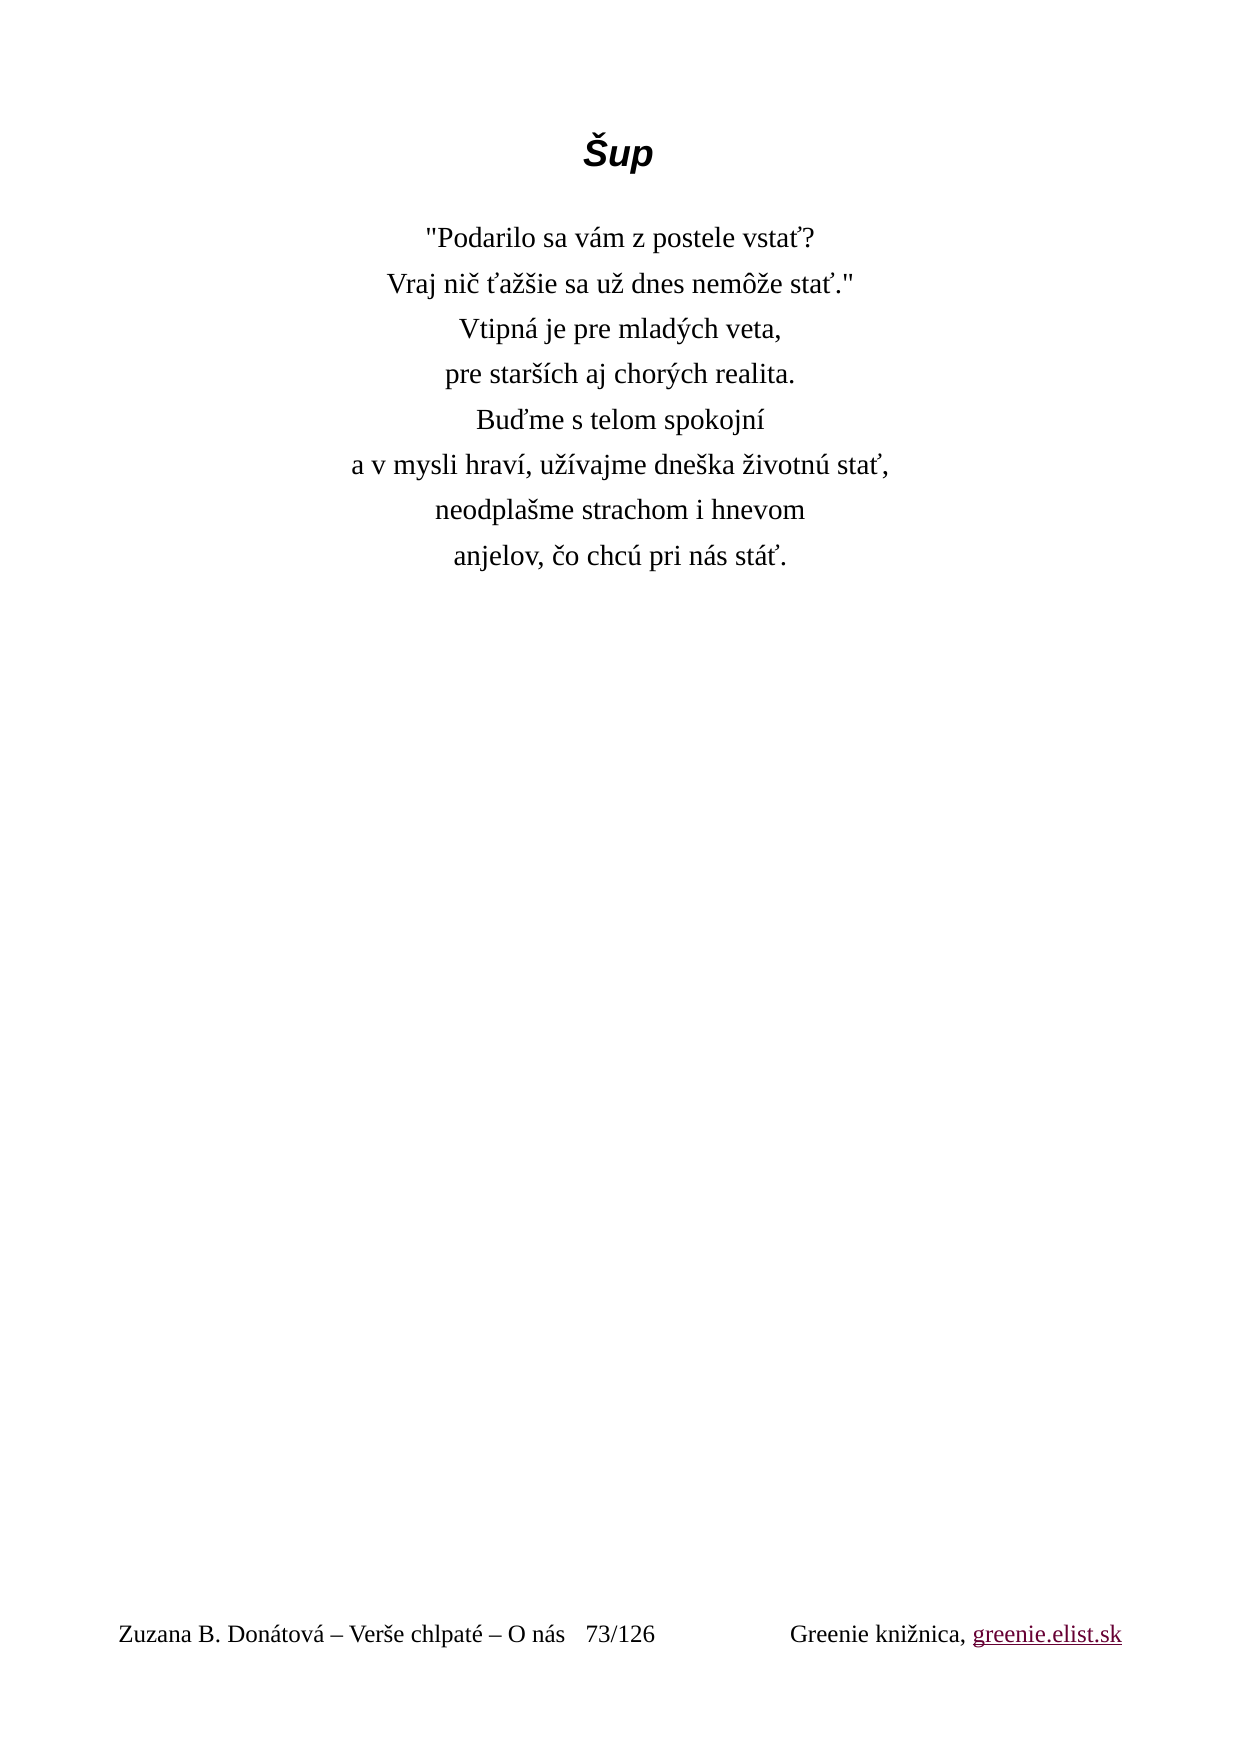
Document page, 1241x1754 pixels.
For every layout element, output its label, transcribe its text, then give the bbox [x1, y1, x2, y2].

text a v mysli hraví, užívajme dneška životnú stať, [106, 447, 1134, 481]
text Vtipná je pre mladých veta, [106, 311, 1134, 345]
text pre starších aj chorých realita. [106, 356, 1134, 390]
text Buďme s telom spokojní [106, 402, 1134, 435]
text anjelov, čo chcú pri nás stáť. [106, 538, 1134, 571]
text neodplašme strachom i hnevom [106, 492, 1134, 526]
text Vraj nič ťažšie sa už dnes nemôže stať." [106, 266, 1134, 299]
subtitle Šup [106, 131, 1134, 174]
text "Podarilo sa vám z postele vstať? [106, 221, 1134, 254]
